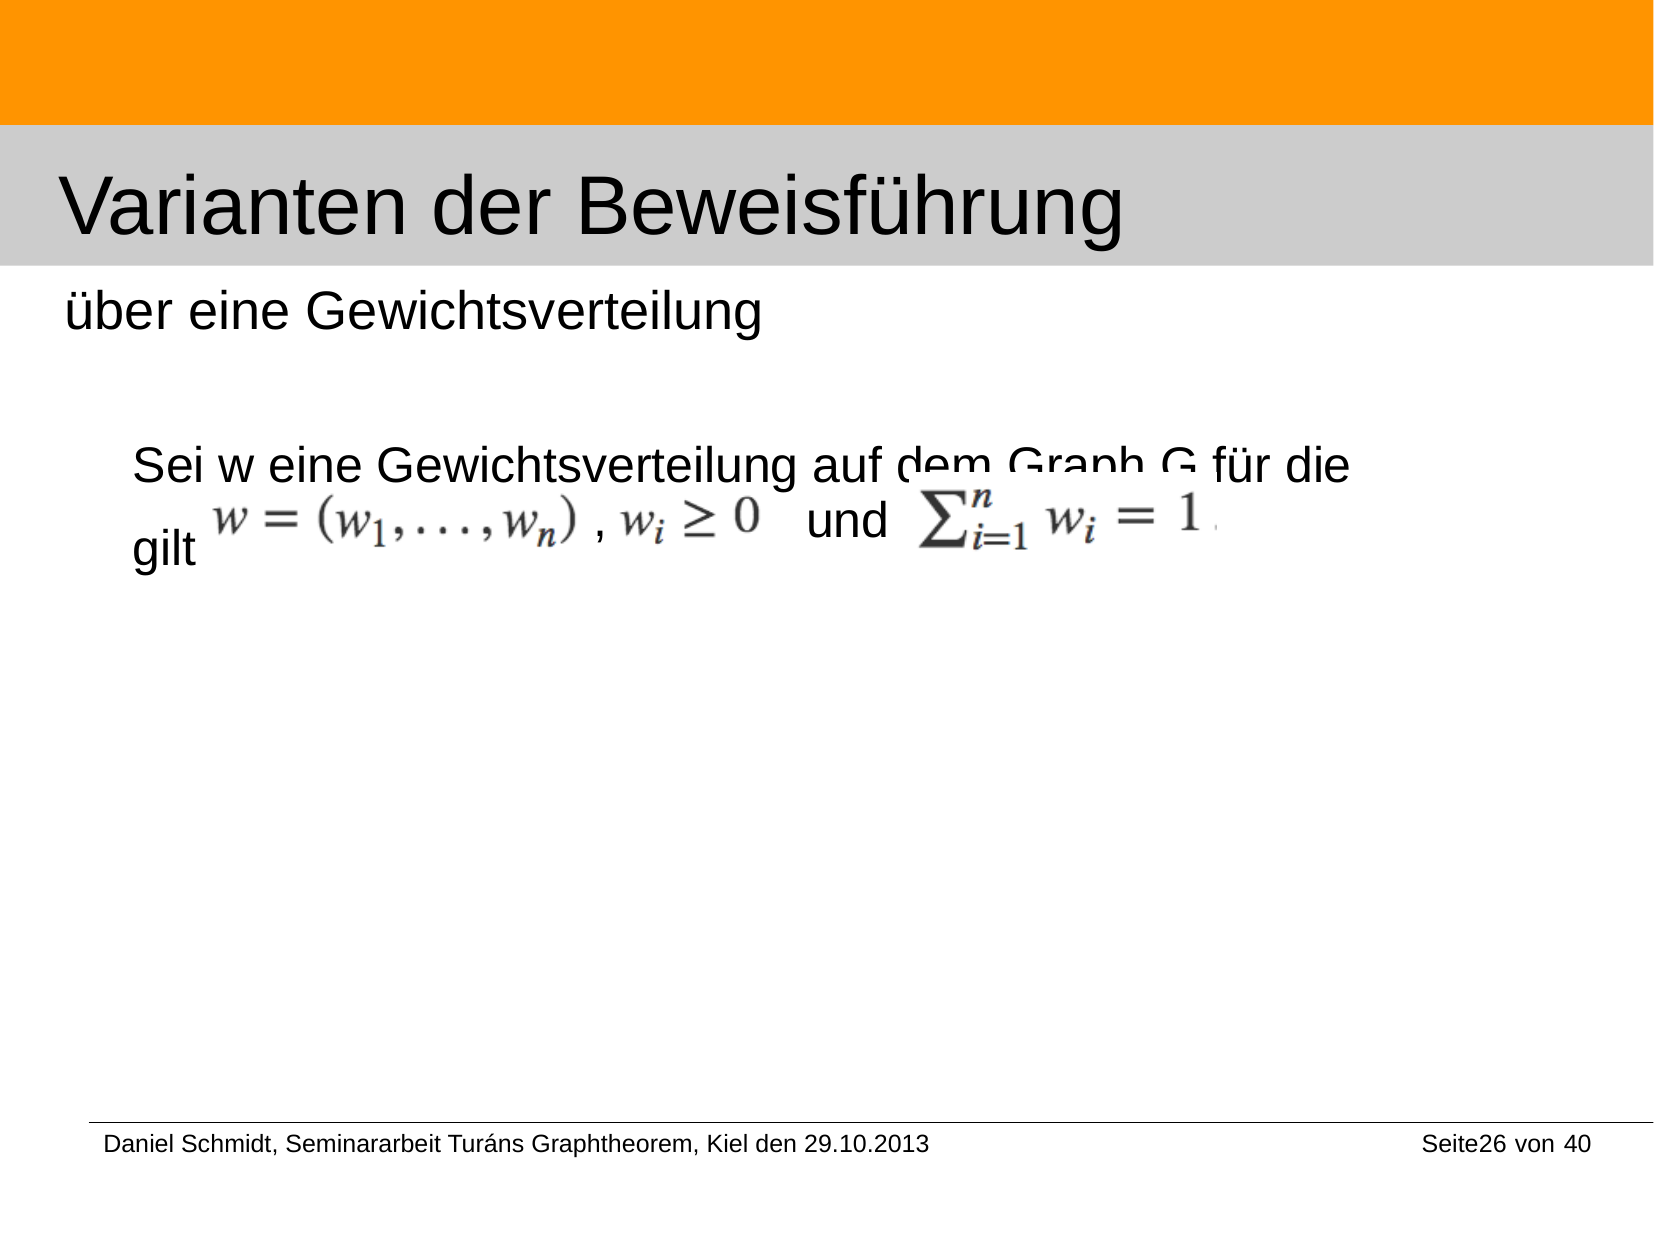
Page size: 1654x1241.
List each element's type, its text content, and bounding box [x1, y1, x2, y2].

title Varianten der Beweisführung [50, 143, 1359, 260]
text_box Seite [1406, 1122, 1464, 1165]
picture [909, 472, 1217, 566]
picture [614, 484, 768, 556]
picture [200, 484, 591, 567]
text_box , [578, 484, 709, 555]
title über eine Gewichtsverteilung [56, 238, 1365, 349]
text_box [1464, 1122, 1549, 1165]
text_box 40 [1549, 1121, 1654, 1193]
text_box Sei w eine Gewichtsverteilung auf dem Graph G für die gilt [118, 401, 1418, 556]
text_box und [791, 485, 905, 556]
